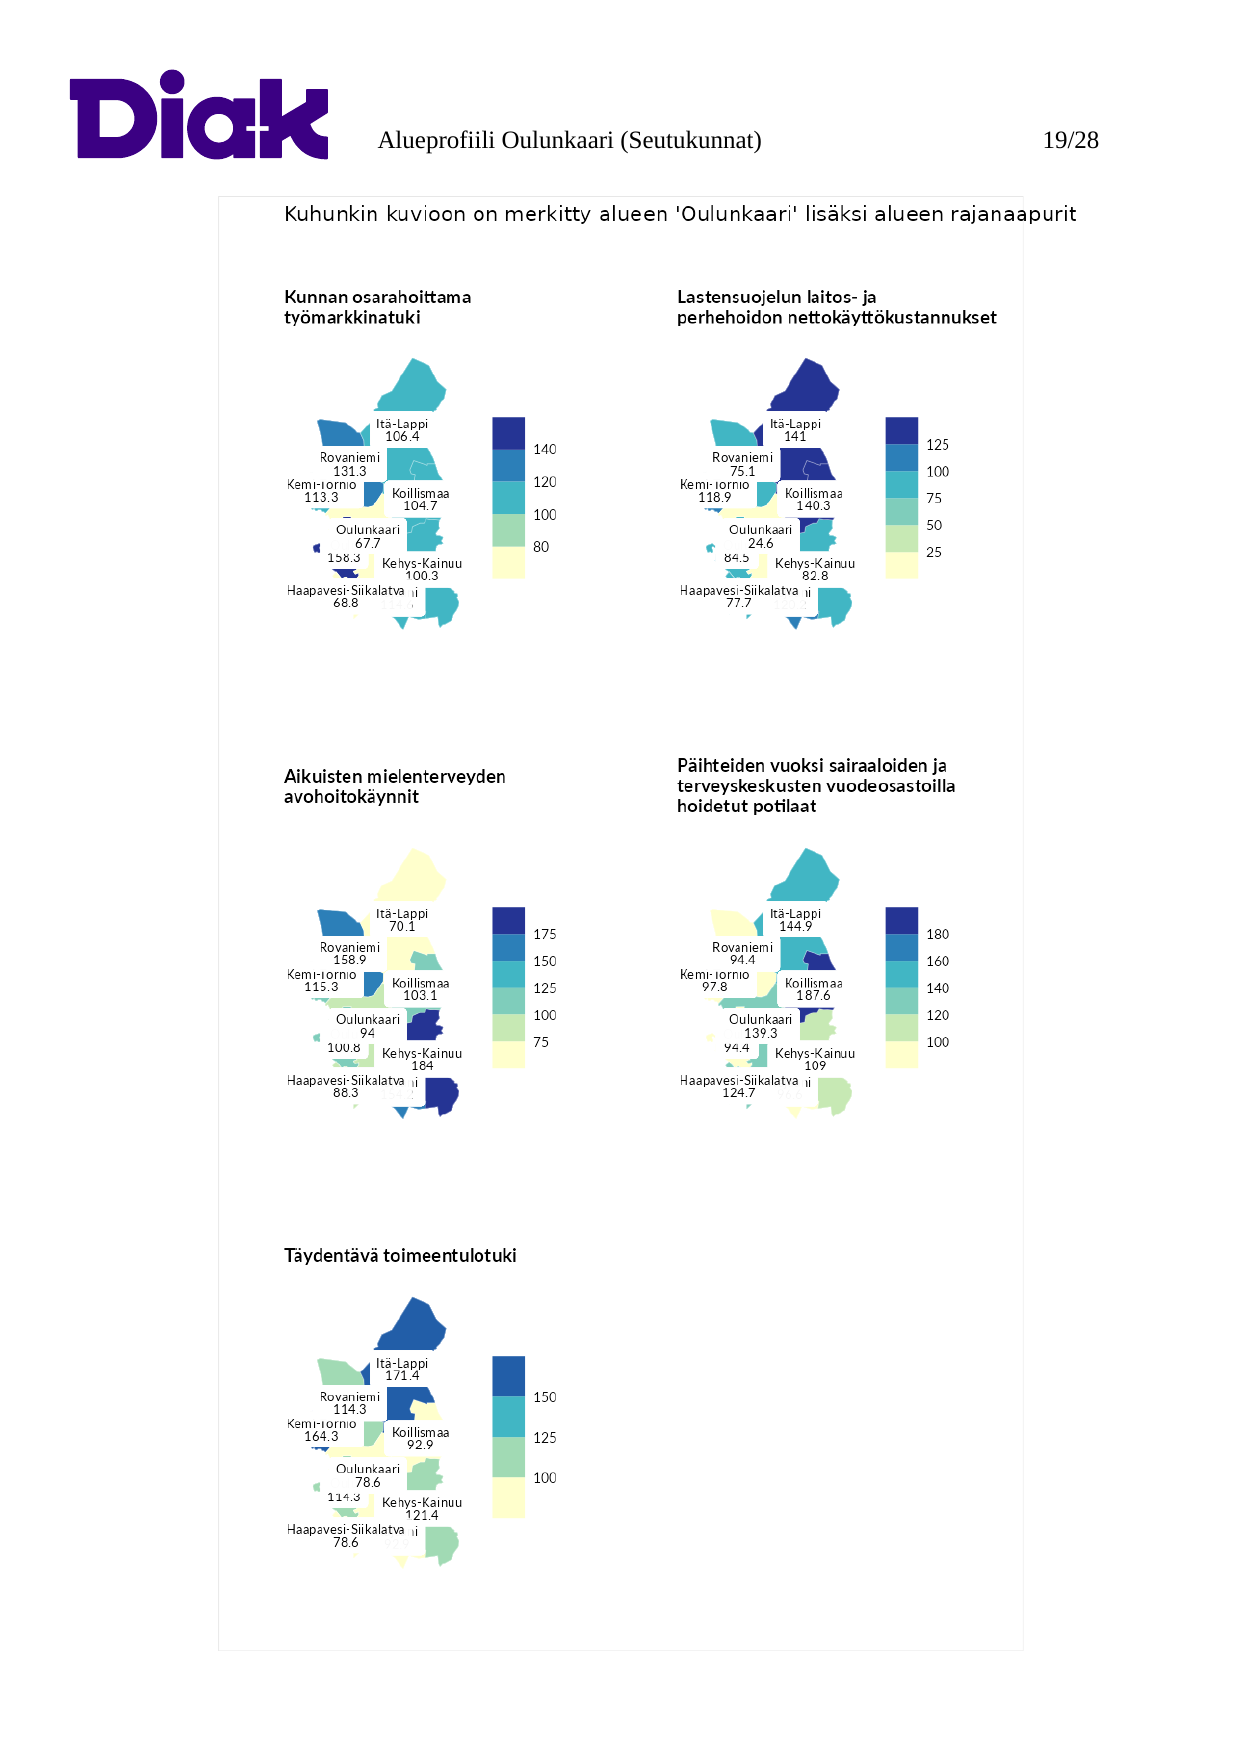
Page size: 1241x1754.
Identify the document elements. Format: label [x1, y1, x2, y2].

picture [61, 196, 1179, 1651]
